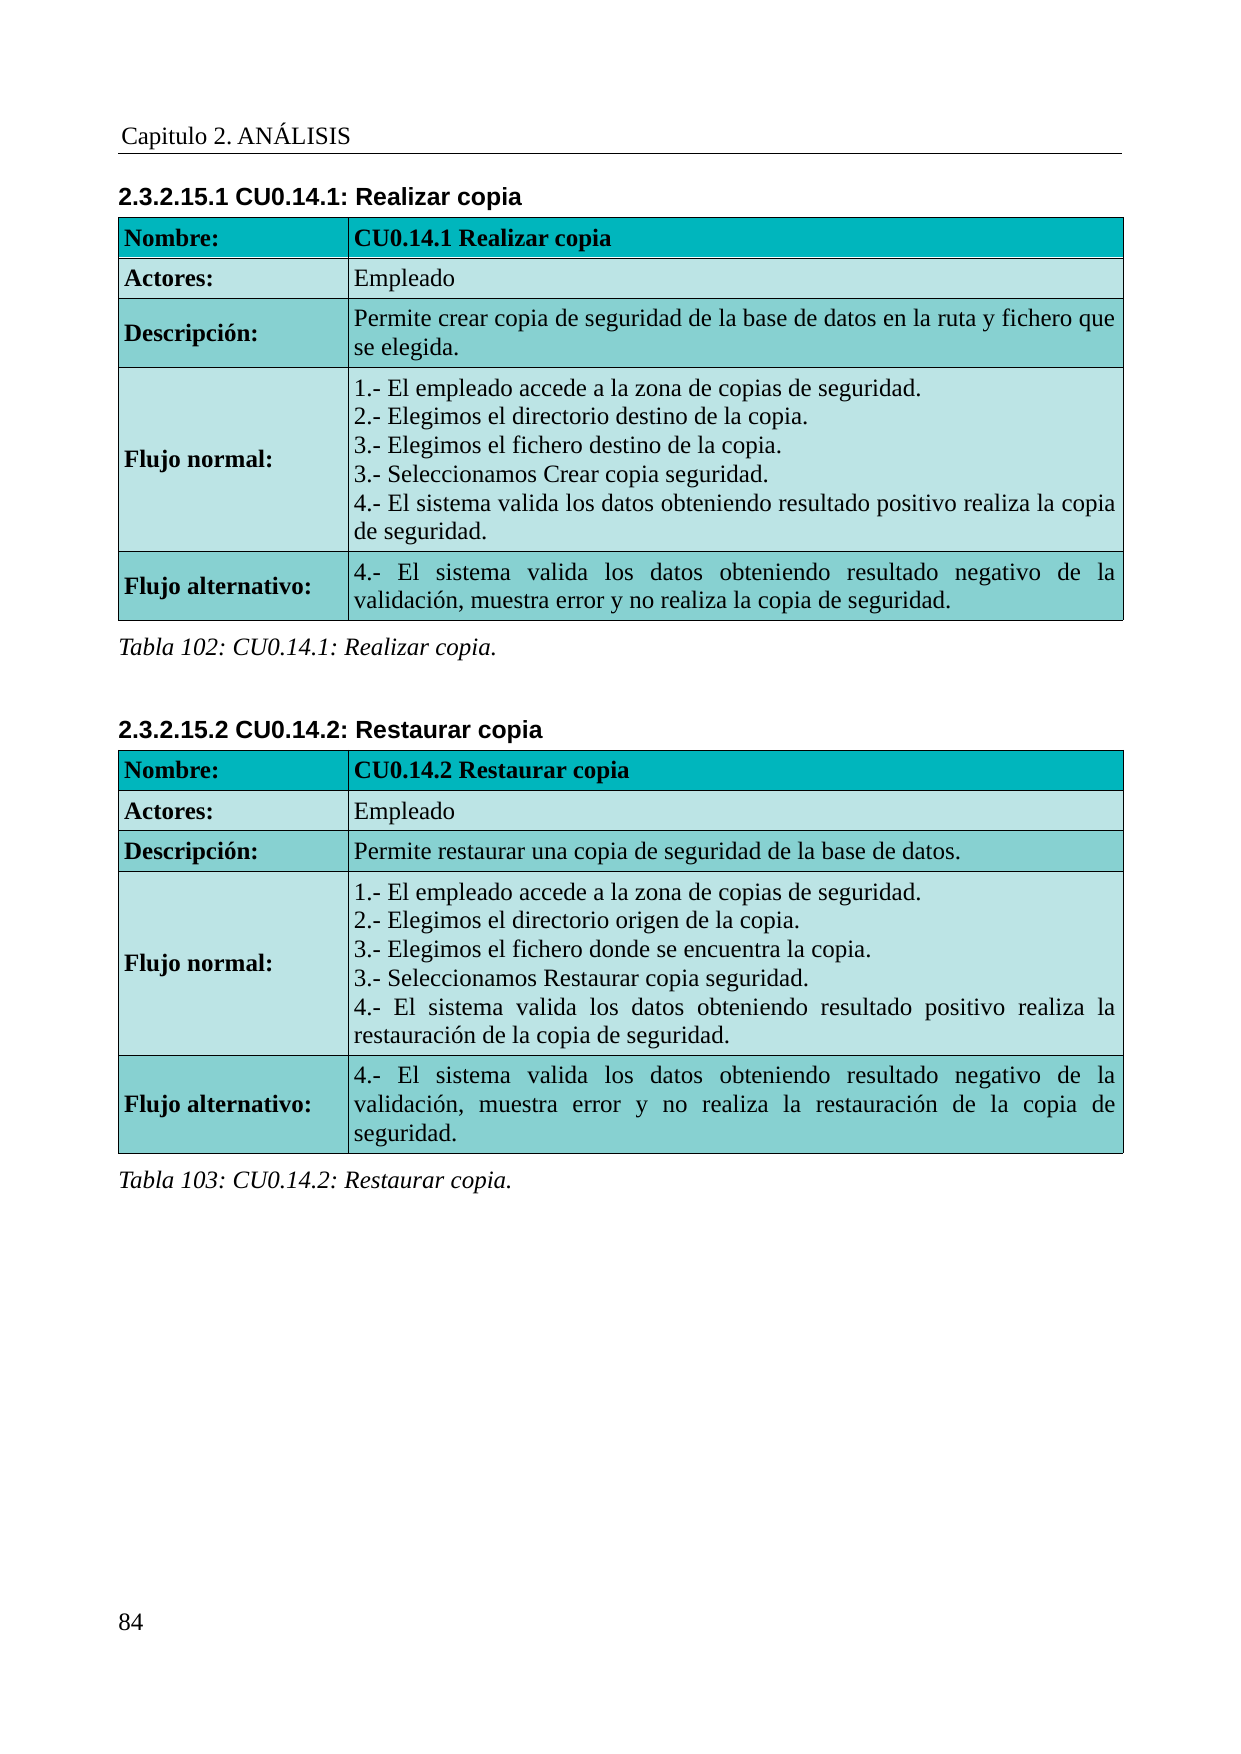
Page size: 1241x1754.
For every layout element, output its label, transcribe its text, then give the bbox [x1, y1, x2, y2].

table_cell Flujo normal: [119, 368, 348, 551]
table_cell Empleado [349, 791, 1123, 830]
table_header Nombre: [119, 751, 348, 790]
text Tabla 102: CU0.14.1: Realizar copia. [118, 632, 1122, 661]
table_header Nombre: [119, 218, 348, 257]
table_cell 4.- El sistema valida los datos obteniendo resultado negativo de la validación, muestra error y no realiza la copia de seguridad. [349, 552, 1123, 620]
table_cell Flujo alternativo: [119, 552, 348, 620]
table_cell 1.- El empleado accede a la zona de copias de seguridad. 2.- Elegimos el directorio origen de la copia. 3.- Elegimos el fichero donde se encuentra la copia. 3.- Seleccionamos Restaurar copia seguridad. 4.- El sistema valida los datos obteniendo resultado positivo realiza la restauración de la copia de seguridad. [349, 872, 1123, 1055]
table_cell Flujo alternativo: [119, 1056, 348, 1153]
subtitle 2.3.2.15.2 CU0.14.2: Restaurar copia [118, 715, 1122, 743]
table_cell Permite crear copia de seguridad de la base de datos en la ruta y fichero que se elegida. [349, 299, 1123, 367]
table_cell 1.- El empleado accede a la zona de copias de seguridad. 2.- Elegimos el directorio destino de la copia. 3.- Elegimos el fichero destino de la copia. 3.- Seleccionamos Crear copia seguridad. 4.- El sistema valida los datos obteniendo resultado positivo realiza la copia de seguridad. [349, 368, 1123, 551]
table_cell Descripción: [119, 299, 348, 367]
table_cell Permite restaurar una copia de seguridad de la base de datos. [349, 831, 1123, 871]
table_cell Flujo normal: [119, 872, 348, 1055]
table_cell Empleado [349, 259, 1123, 298]
table_header CU0.14.2 Restaurar copia [349, 751, 1123, 790]
table_header CU0.14.1 Realizar copia [349, 218, 1123, 257]
text Tabla 103: CU0.14.2: Restaurar copia. [118, 1165, 1122, 1194]
table_cell 4.- El sistema valida los datos obteniendo resultado negativo de la validación, muestra error y no realiza la restauración de la copia de seguridad. [349, 1056, 1123, 1153]
subtitle 2.3.2.15.1 CU0.14.1: Realizar copia [118, 182, 1122, 211]
table_cell Actores: [119, 791, 348, 830]
table_cell Descripción: [119, 831, 348, 871]
table_cell Actores: [119, 259, 348, 298]
